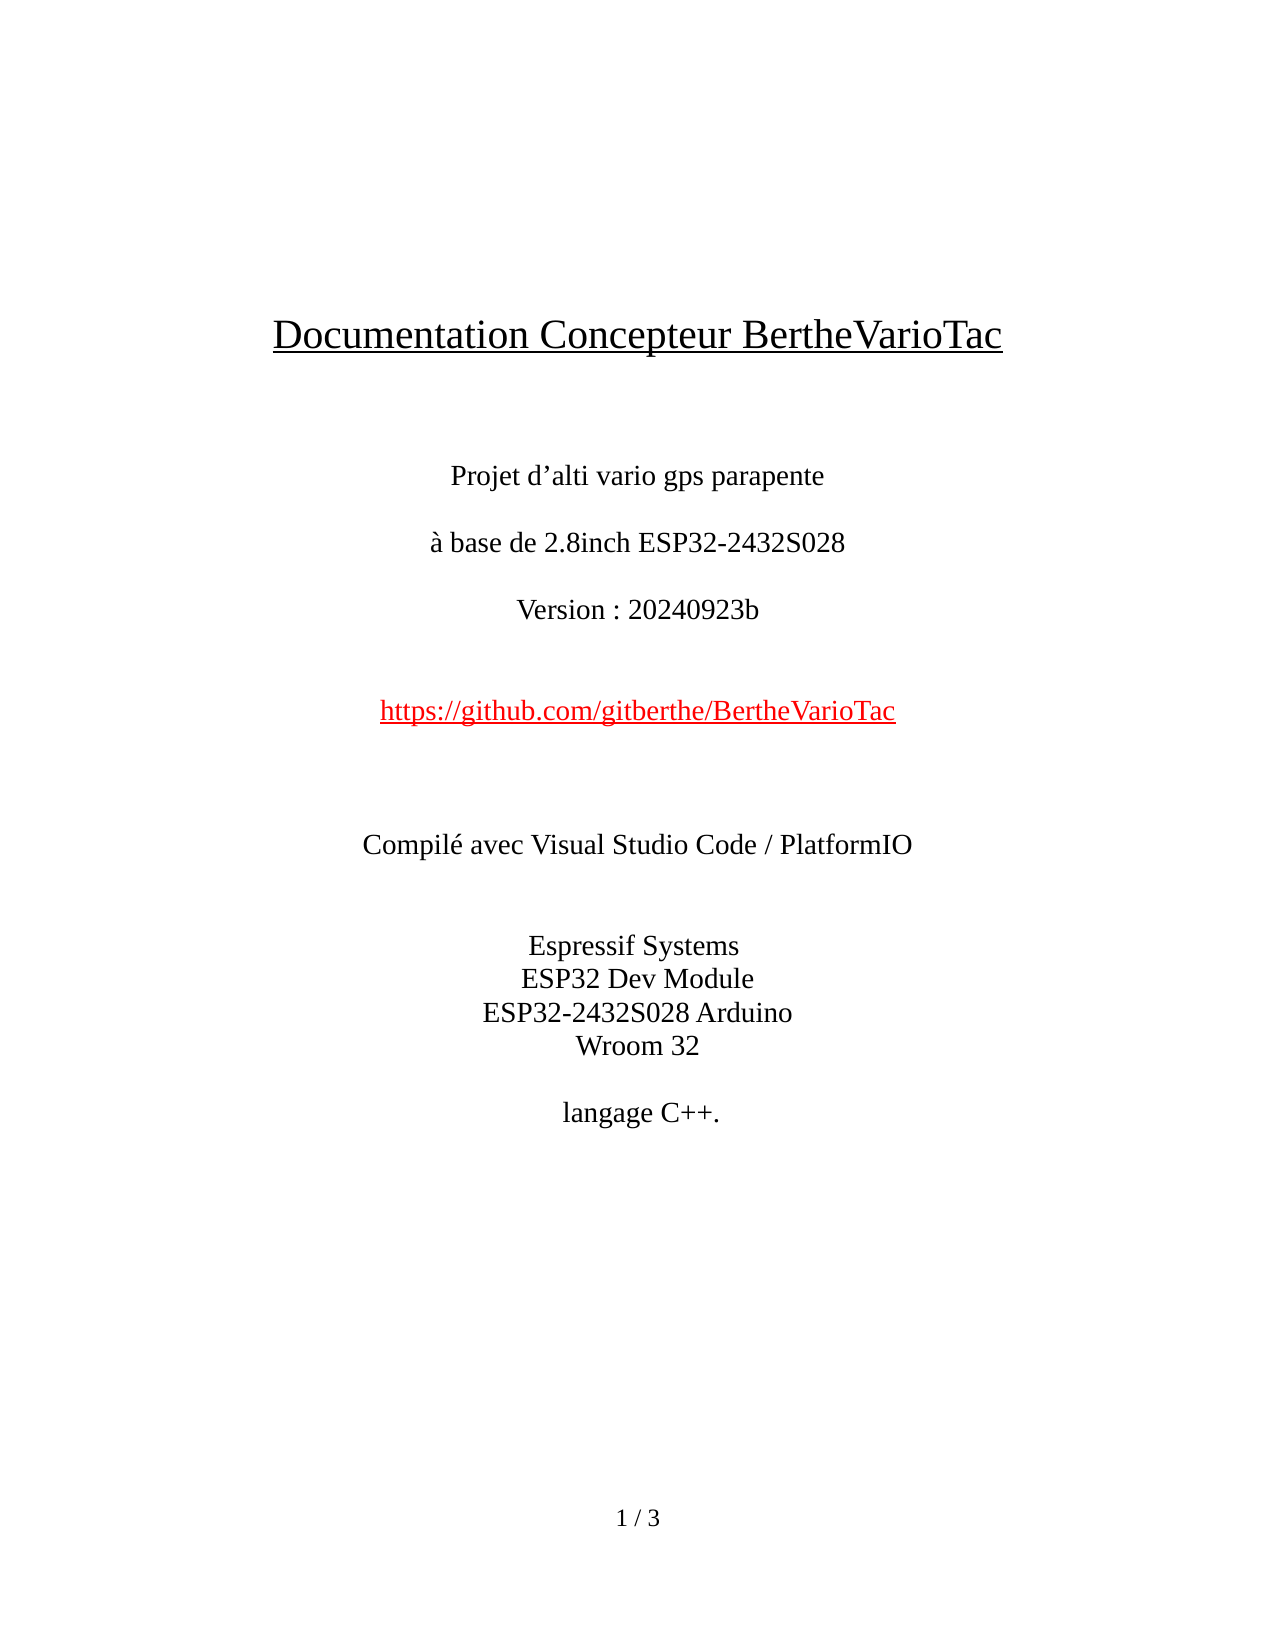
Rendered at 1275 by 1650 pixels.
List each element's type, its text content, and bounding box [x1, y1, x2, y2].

text à base de 2.8inch ESP32-2432S028 [118, 525, 1157, 559]
text Wroom 32 [118, 1028, 1157, 1062]
text Projet d’alti vario gps parapente [118, 458, 1157, 492]
text https://github.com/gitberthe/BertheVarioTac [118, 693, 1157, 727]
text langage C++. [118, 1096, 1157, 1129]
text Compilé avec Visual Studio Code / PlatformIO [118, 827, 1157, 861]
text Documentation Concepteur BertheVarioTac [118, 310, 1157, 358]
text Espressif Systems [118, 928, 1157, 961]
text ESP32 Dev Module [118, 961, 1157, 995]
text Version : 20240923b [118, 592, 1157, 626]
text ESP32-2432S028 Arduino [118, 995, 1157, 1028]
